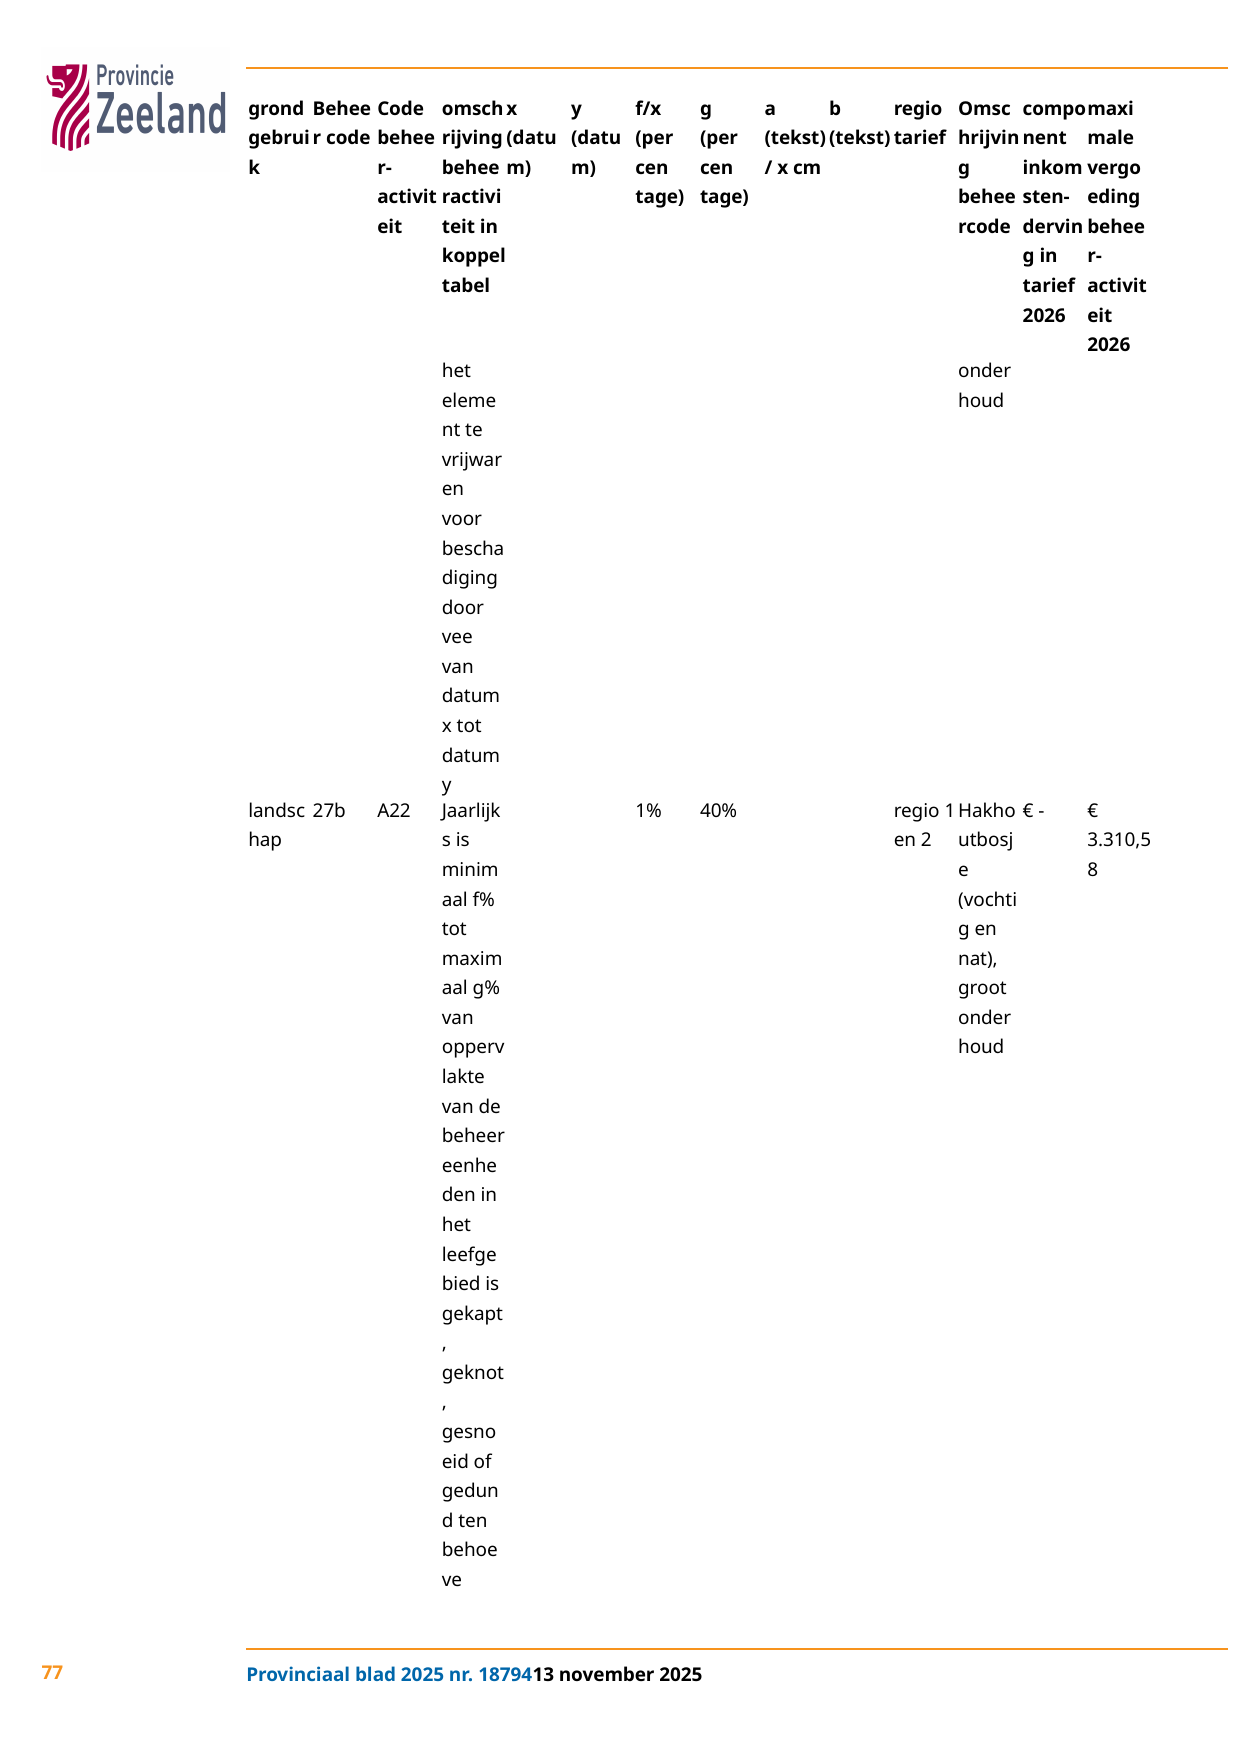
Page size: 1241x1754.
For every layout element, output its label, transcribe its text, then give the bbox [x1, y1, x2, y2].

table_cell [313, 357, 377, 797]
table_cell [700, 357, 764, 797]
table_header a (tekst) / x cm [764, 95, 829, 357]
table_cell Hakhoutbosje (vochtig en nat), groot onderhoud [958, 797, 1022, 1592]
table_header regio tarief [894, 95, 958, 357]
table_cell [764, 797, 829, 1592]
table_cell [894, 357, 958, 797]
table_cell [1023, 357, 1087, 797]
table_cell [571, 357, 635, 797]
table_cell het element te vrijwaren voor beschadiging door vee van datum x tot datum y [442, 357, 506, 797]
table_header x (datum) [506, 95, 571, 357]
table_cell [764, 357, 829, 797]
table_cell 40% [700, 797, 764, 1592]
table_header Beheer code [313, 95, 377, 357]
picture [41, 47, 231, 172]
table_cell Jaarlijks is minimaal f% tot maximaal g% van oppervlakte van de beheereenheden in het leefgebied is gekapt, geknot, gesnoeid of gedund ten behoeve [442, 797, 506, 1592]
table_header Code beheer-activiteit [377, 95, 442, 357]
table_header grond gebruik [248, 95, 312, 357]
table_header omschrijving beheeractiviteit in koppeltabel [442, 95, 506, 357]
table_cell 27b [313, 797, 377, 1592]
table_cell [377, 357, 442, 797]
table_header y (datum) [571, 95, 635, 357]
table_cell A22 [377, 797, 442, 1592]
table_cell [829, 357, 893, 797]
table_cell [571, 797, 635, 1592]
table_header f/x (per cen tage) [635, 95, 700, 357]
table_cell onderhoud [958, 357, 1022, 797]
table_cell regio 1 en 2 [894, 797, 958, 1592]
table_header maximale vergoeding beheer-activiteit 2026 [1087, 95, 1152, 357]
table_cell 1% [635, 797, 700, 1592]
table_cell [506, 357, 571, 797]
table_header g (per cen tage) [700, 95, 764, 357]
table_cell landschap [248, 797, 312, 1592]
table_header b (tekst) [829, 95, 893, 357]
table_cell [1087, 357, 1152, 797]
table_cell [248, 357, 312, 797]
table_header Omschrijving beheercode [958, 95, 1022, 357]
table_cell [829, 797, 893, 1592]
table_header component inkomsten-derving in tarief 2026 [1023, 95, 1087, 357]
table_cell [506, 797, 571, 1592]
table_cell € 3.310,58 [1087, 797, 1152, 1592]
table_cell [635, 357, 700, 797]
table_cell € - [1023, 797, 1087, 1592]
